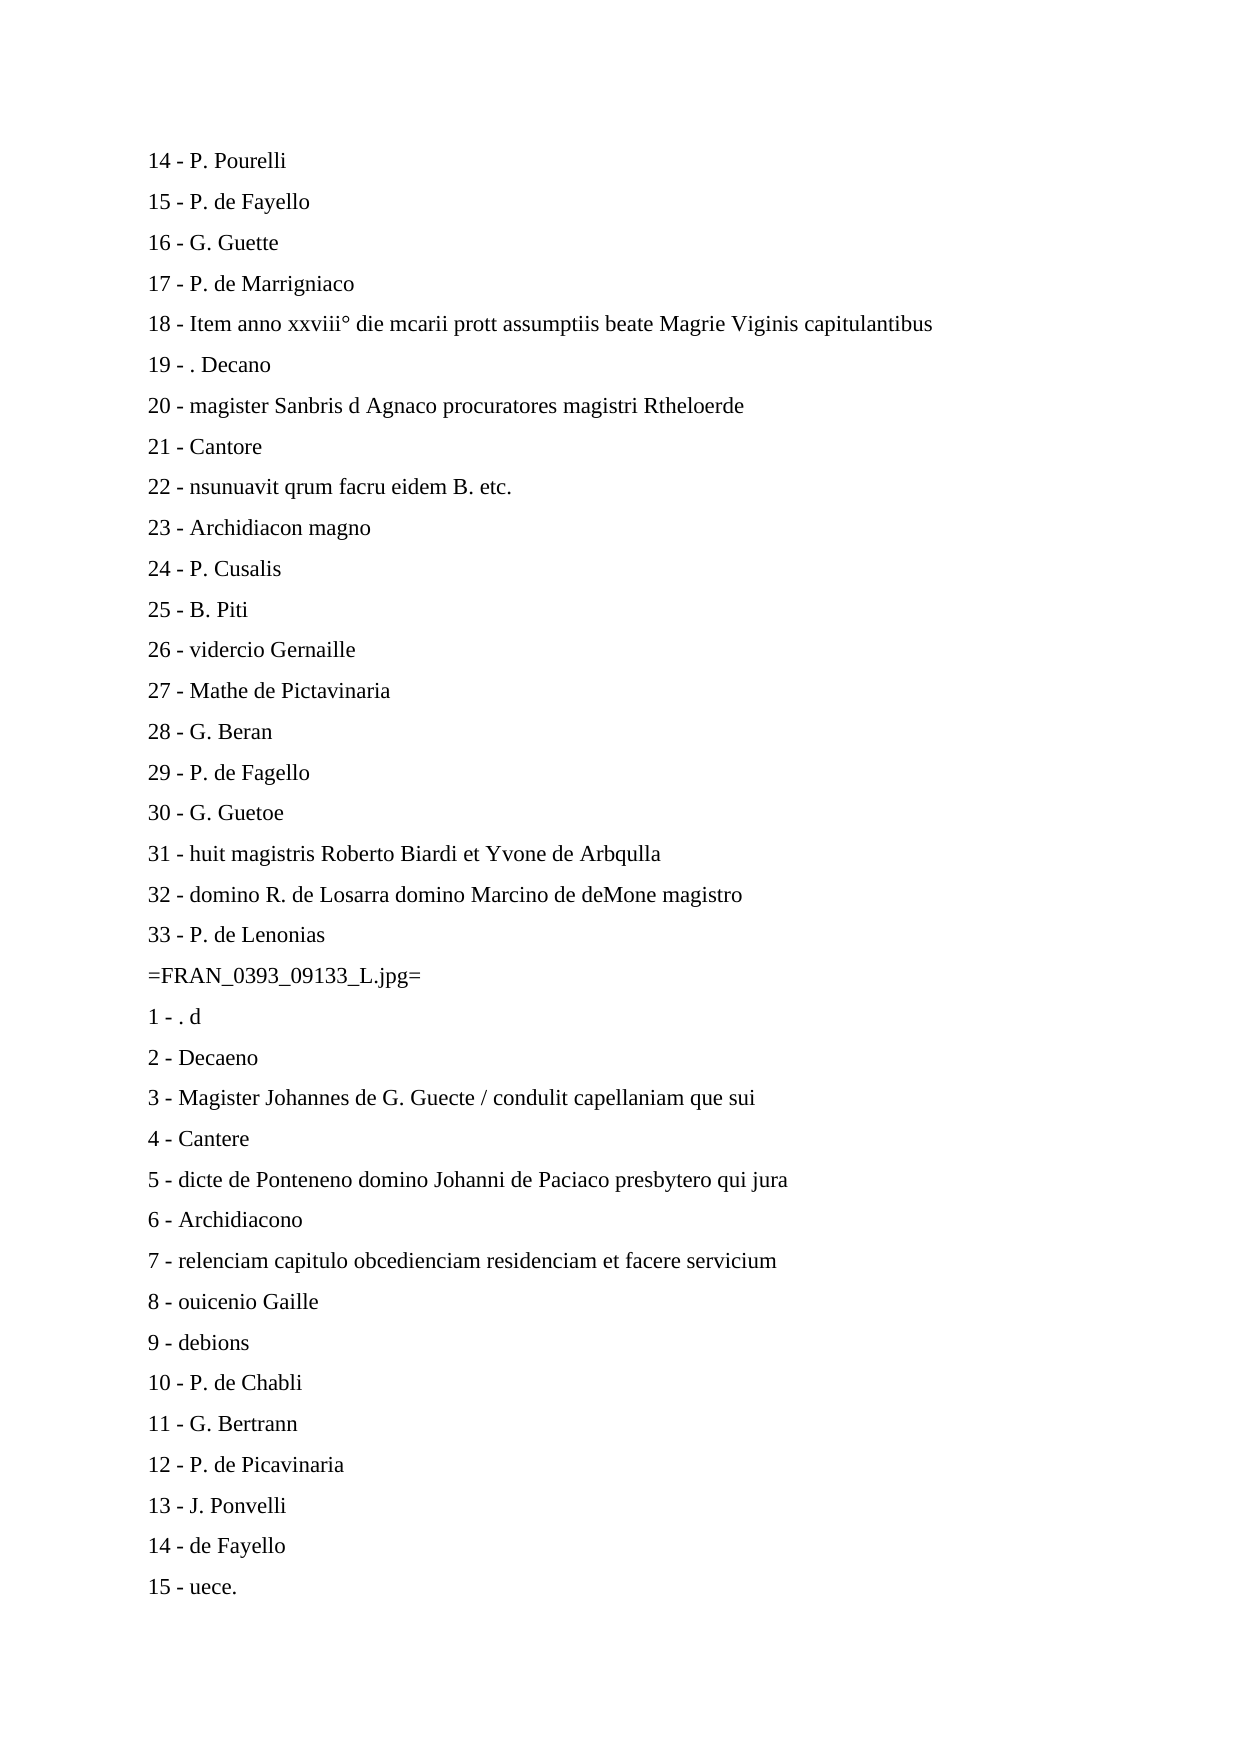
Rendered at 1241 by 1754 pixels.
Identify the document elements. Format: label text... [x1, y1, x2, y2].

text 4 - Cantere [148, 1125, 1093, 1151]
text 5 - dicte de Ponteneno domino Johanni de Paciaco presbytero qui jura [148, 1166, 1093, 1192]
text 20 - magister Sanbris d Agnaco procuratores magistri Rtheloerde [148, 392, 1093, 418]
text 21 - Cantore [148, 433, 1093, 459]
text 32 - domino R. de Losarra domino Marcino de deMone magistro [148, 881, 1093, 907]
text 8 - ouicenio Gaille [148, 1288, 1093, 1314]
text 25 - B. Piti [148, 596, 1093, 622]
text 17 - P. de Marrigniaco [148, 270, 1093, 296]
text 29 - P. de Fagello [148, 758, 1093, 785]
text 28 - G. Beran [148, 718, 1093, 744]
text 22 - nsunuavit qrum facru eidem B. etc. [148, 473, 1093, 500]
text 31 - huit magistris Roberto Biardi et Yvone de Arbqulla [148, 840, 1093, 866]
text 2 - Decaeno [148, 1044, 1093, 1070]
text 24 - P. Cusalis [148, 555, 1093, 581]
text 10 - P. de Chabli [148, 1369, 1093, 1396]
text 13 - J. Ponvelli [148, 1492, 1093, 1518]
text 27 - Mathe de Pictavinaria [148, 677, 1093, 703]
text 14 - P. Pourelli [148, 148, 1093, 174]
text 23 - Archidiacon magno [148, 514, 1093, 541]
text 7 - relenciam capitulo obcedienciam residenciam et facere servicium [148, 1247, 1093, 1274]
text 9 - debions [148, 1329, 1093, 1355]
text 19 - . Decano [148, 351, 1093, 378]
text 30 - G. Guetoe [148, 799, 1093, 826]
text 14 - de Fayello [148, 1532, 1093, 1559]
text 1 - . d [148, 1003, 1093, 1029]
text 15 - P. de Fayello [148, 188, 1093, 215]
text 15 - uece. [148, 1573, 1093, 1599]
text =FRAN_0393_09133_L.jpg= [148, 962, 1093, 988]
text 26 - vidercio Gernaille [148, 636, 1093, 663]
text 12 - P. de Picavinaria [148, 1451, 1093, 1477]
text 3 - Magister Johannes de G. Guecte / condulit capellaniam que sui [148, 1084, 1093, 1111]
text 33 - P. de Lenonias [148, 921, 1093, 948]
text 6 - Archidiacono [148, 1207, 1093, 1233]
text 16 - G. Guette [148, 229, 1093, 255]
text 11 - G. Bertrann [148, 1410, 1093, 1437]
text 18 - Item anno xxviii° die mcarii prott assumptiis beate Magrie Viginis capitulantibus [148, 311, 1093, 337]
